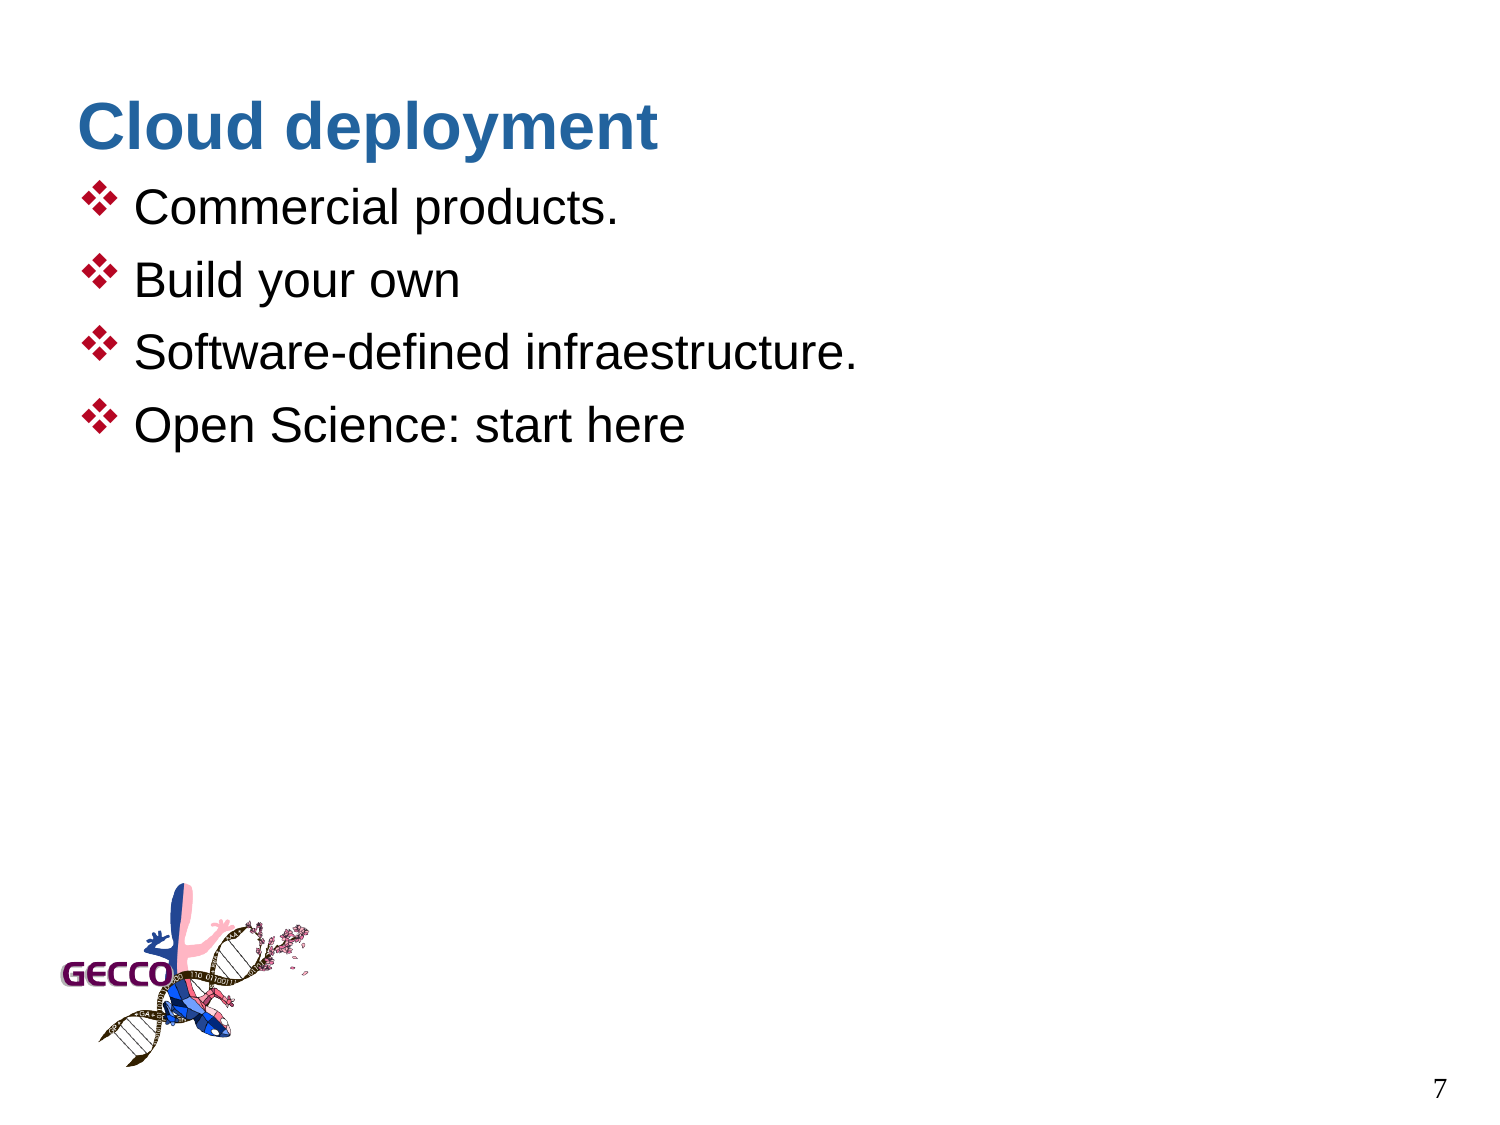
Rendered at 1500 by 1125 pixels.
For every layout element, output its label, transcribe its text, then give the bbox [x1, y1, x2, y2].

text_box [1436, 1037, 1463, 1113]
list Cloud deployment Commercial products. Build your own Software-defined infraestructure. Open Science: start here [62, 75, 1436, 1125]
picture [55, 850, 62, 1111]
